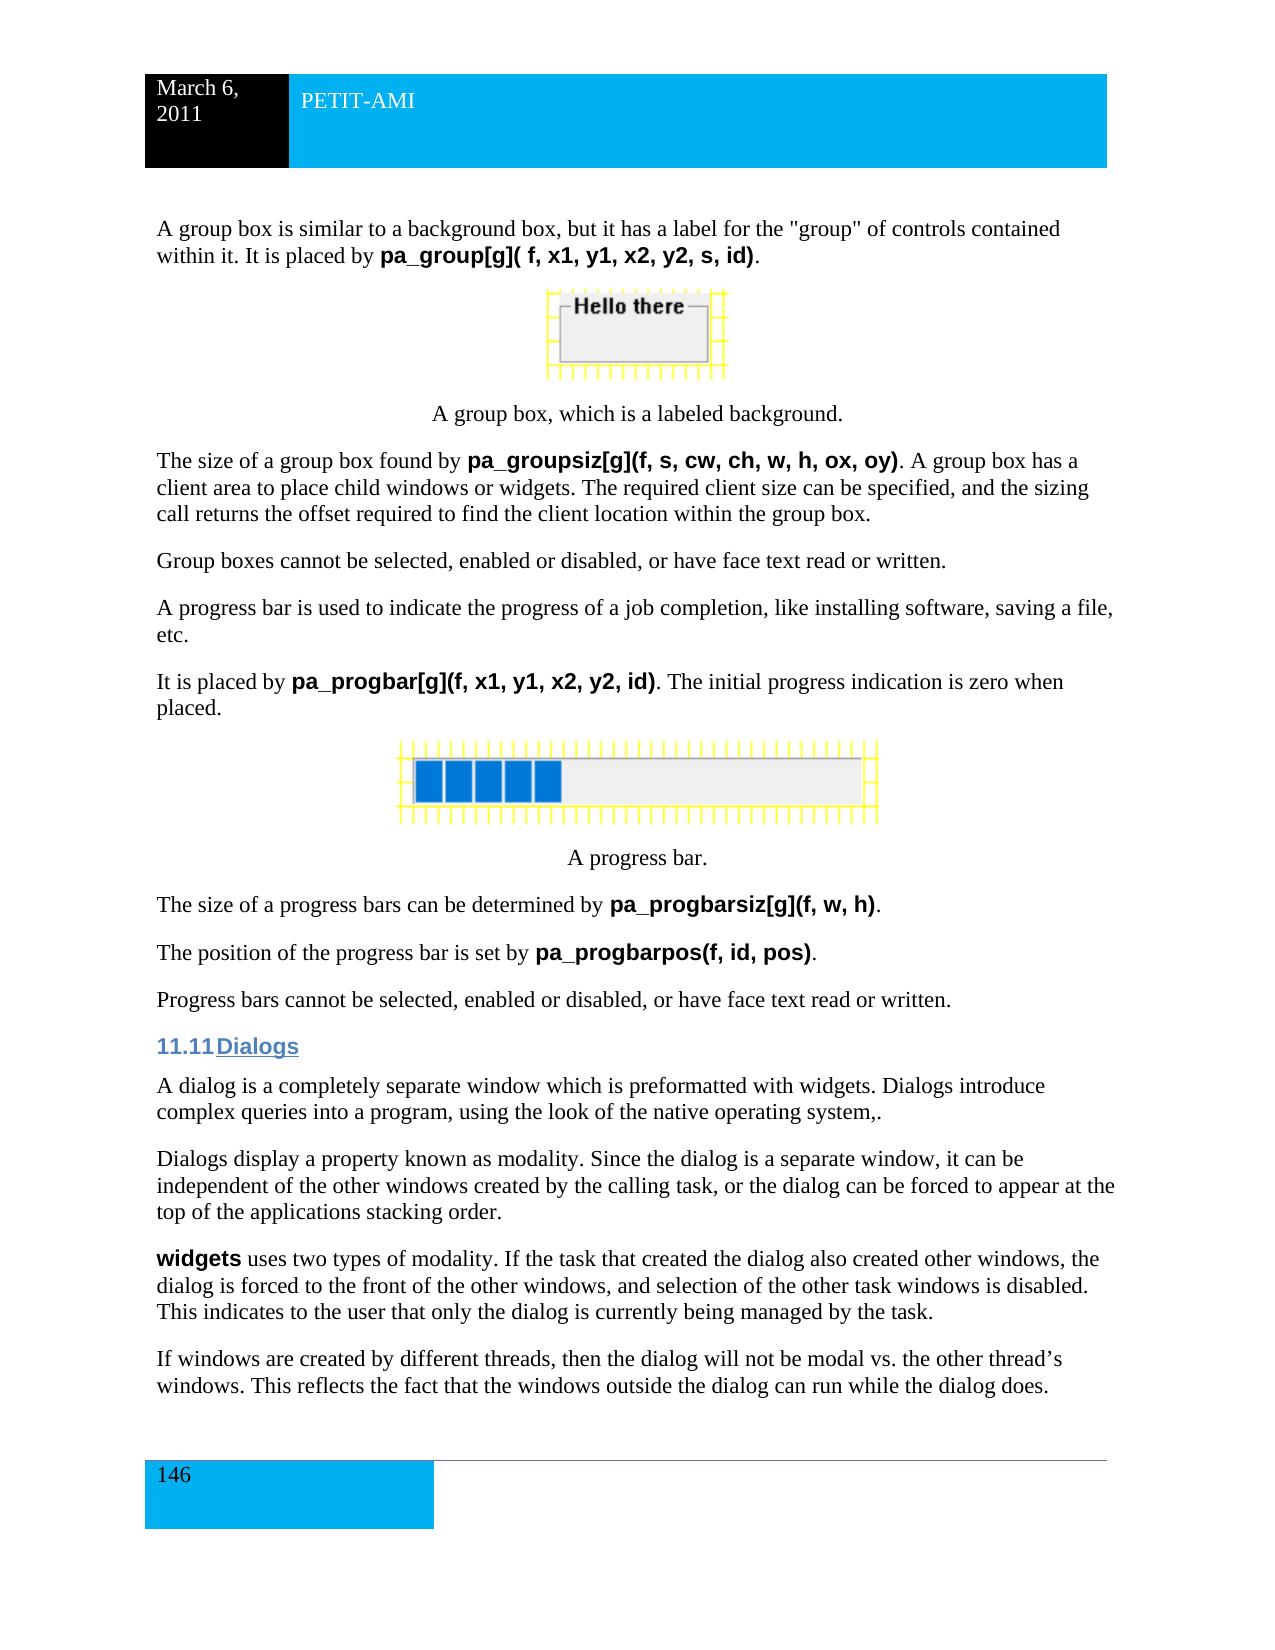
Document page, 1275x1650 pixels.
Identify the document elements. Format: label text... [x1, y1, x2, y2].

picture [396, 741, 879, 824]
text Group boxes cannot be selected, enabled or disabled, or have face text read or written. [156, 547, 1118, 574]
picture [546, 289, 729, 380]
text A progress bar is used to indicate the progress of a job completion, like installing software, saving a file, etc. [156, 594, 1118, 647]
text The size of a group box found by pa_groupsiz[g](f, s, cw, ch, w, h, ox, oy). A group box has a client area to place child windows or widgets. The required client size can be specified, and the sizing call returns the offset required to find the client location within the group box. [156, 447, 1118, 526]
text If windows are created by different threads, then the dialog will not be modal vs. the other thread’s windows. This reflects the fact that the windows outside the dialog can run while the dialog does. [156, 1345, 1118, 1398]
text A group box is similar to a background box, but it has a label for the "group" of controls contained within it. It is placed by pa_group[g]( f, x1, y1, x2, y2, s, id). [156, 215, 1118, 268]
text Progress bars cannot be selected, enabled or disabled, or have face text read or written. [156, 986, 1118, 1012]
text It is placed by pa_progbar[g](f, x1, y1, x2, y2, id). The initial progress indication is zero when placed. [156, 668, 1118, 721]
text widgets uses two types of modality. If the task that created the dialog also created other windows, the dialog is forced to the front of the other windows, and selection of the other task windows is disabled. This indicates to the user that only the dialog is currently being managed by the task. [156, 1245, 1118, 1324]
text A dialog is a completely separate window which is preformatted with widgets. Dialogs introduce complex queries into a program, using the look of the native operating system,. [156, 1072, 1118, 1125]
text The position of the progress bar is set by pa_progbarpos(f, id, pos). [156, 939, 1118, 965]
text The size of a progress bars can be determined by pa_progbarsiz[g](f, w, h). [156, 891, 1118, 918]
text A progress bar. [156, 844, 1118, 871]
subtitle Dialogs [156, 1033, 1118, 1059]
text A group box, which is a labeled background. [156, 400, 1118, 426]
text Dialogs display a property known as modality. Since the dialog is a separate window, it can be independent of the other windows created by the calling task, or the dialog can be forced to appear at the top of the applications stacking order. [156, 1146, 1118, 1224]
